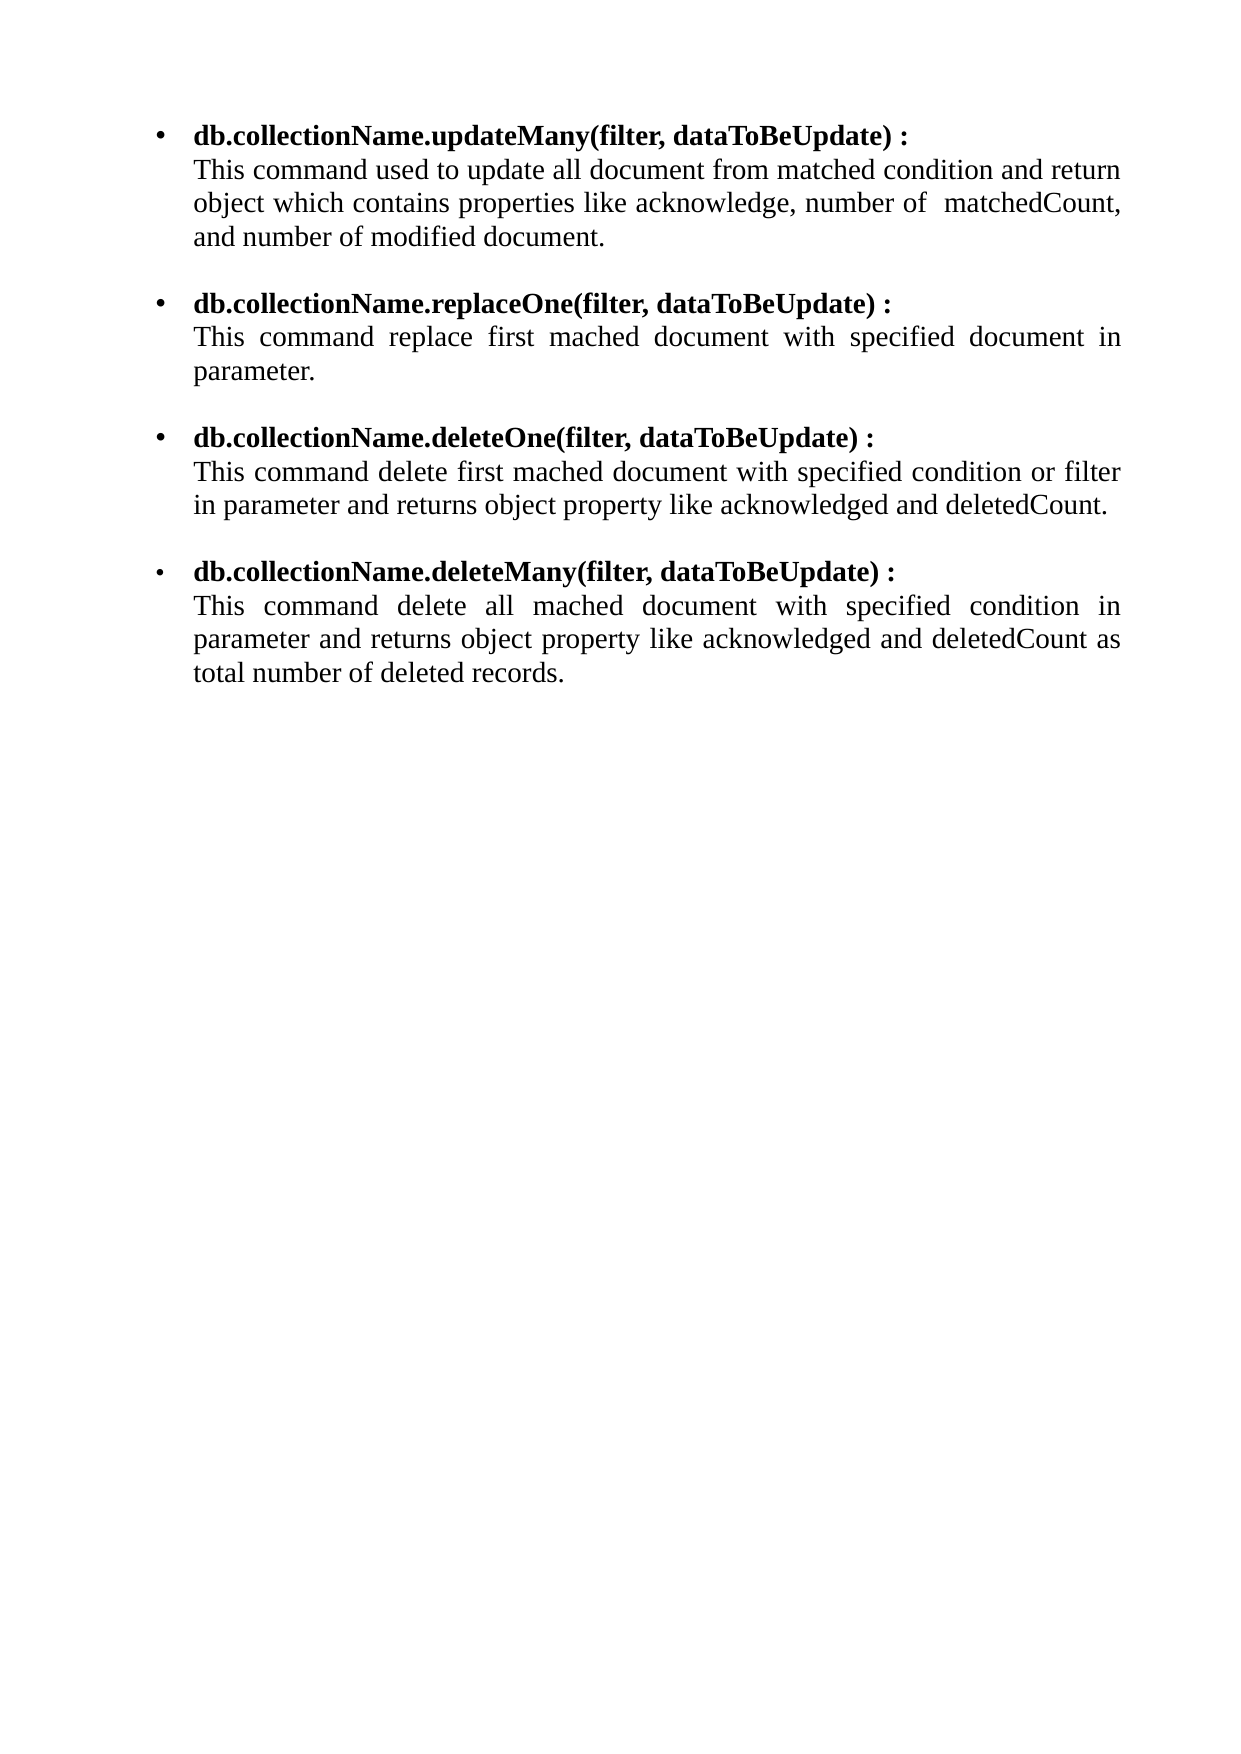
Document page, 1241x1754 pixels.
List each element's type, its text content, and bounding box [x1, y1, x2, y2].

list This command used to update all document from matched condition and return object which contains properties like acknowledge, number of matchedCount, and number of modified document. [156, 152, 1122, 252]
list db.collectionName.deleteMany(filter, dataToBeUpdate) : [156, 554, 1122, 588]
list This command delete all mached document with specified condition in parameter and returns object property like acknowledged and deletedCount as total number of deleted records. [156, 588, 1122, 689]
list This command delete first mached document with specified condition or filter in parameter and returns object property like acknowledged and deletedCount. [156, 454, 1122, 521]
list db.collectionName.deleteOne(filter, dataToBeUpdate) : [156, 420, 1122, 454]
list db.collectionName.updateMany(filter, dataToBeUpdate) : [156, 118, 1122, 152]
list This command replace first mached document with specified document in parameter. [156, 319, 1122, 387]
list db.collectionName.replaceOne(filter, dataToBeUpdate) : [156, 286, 1122, 319]
